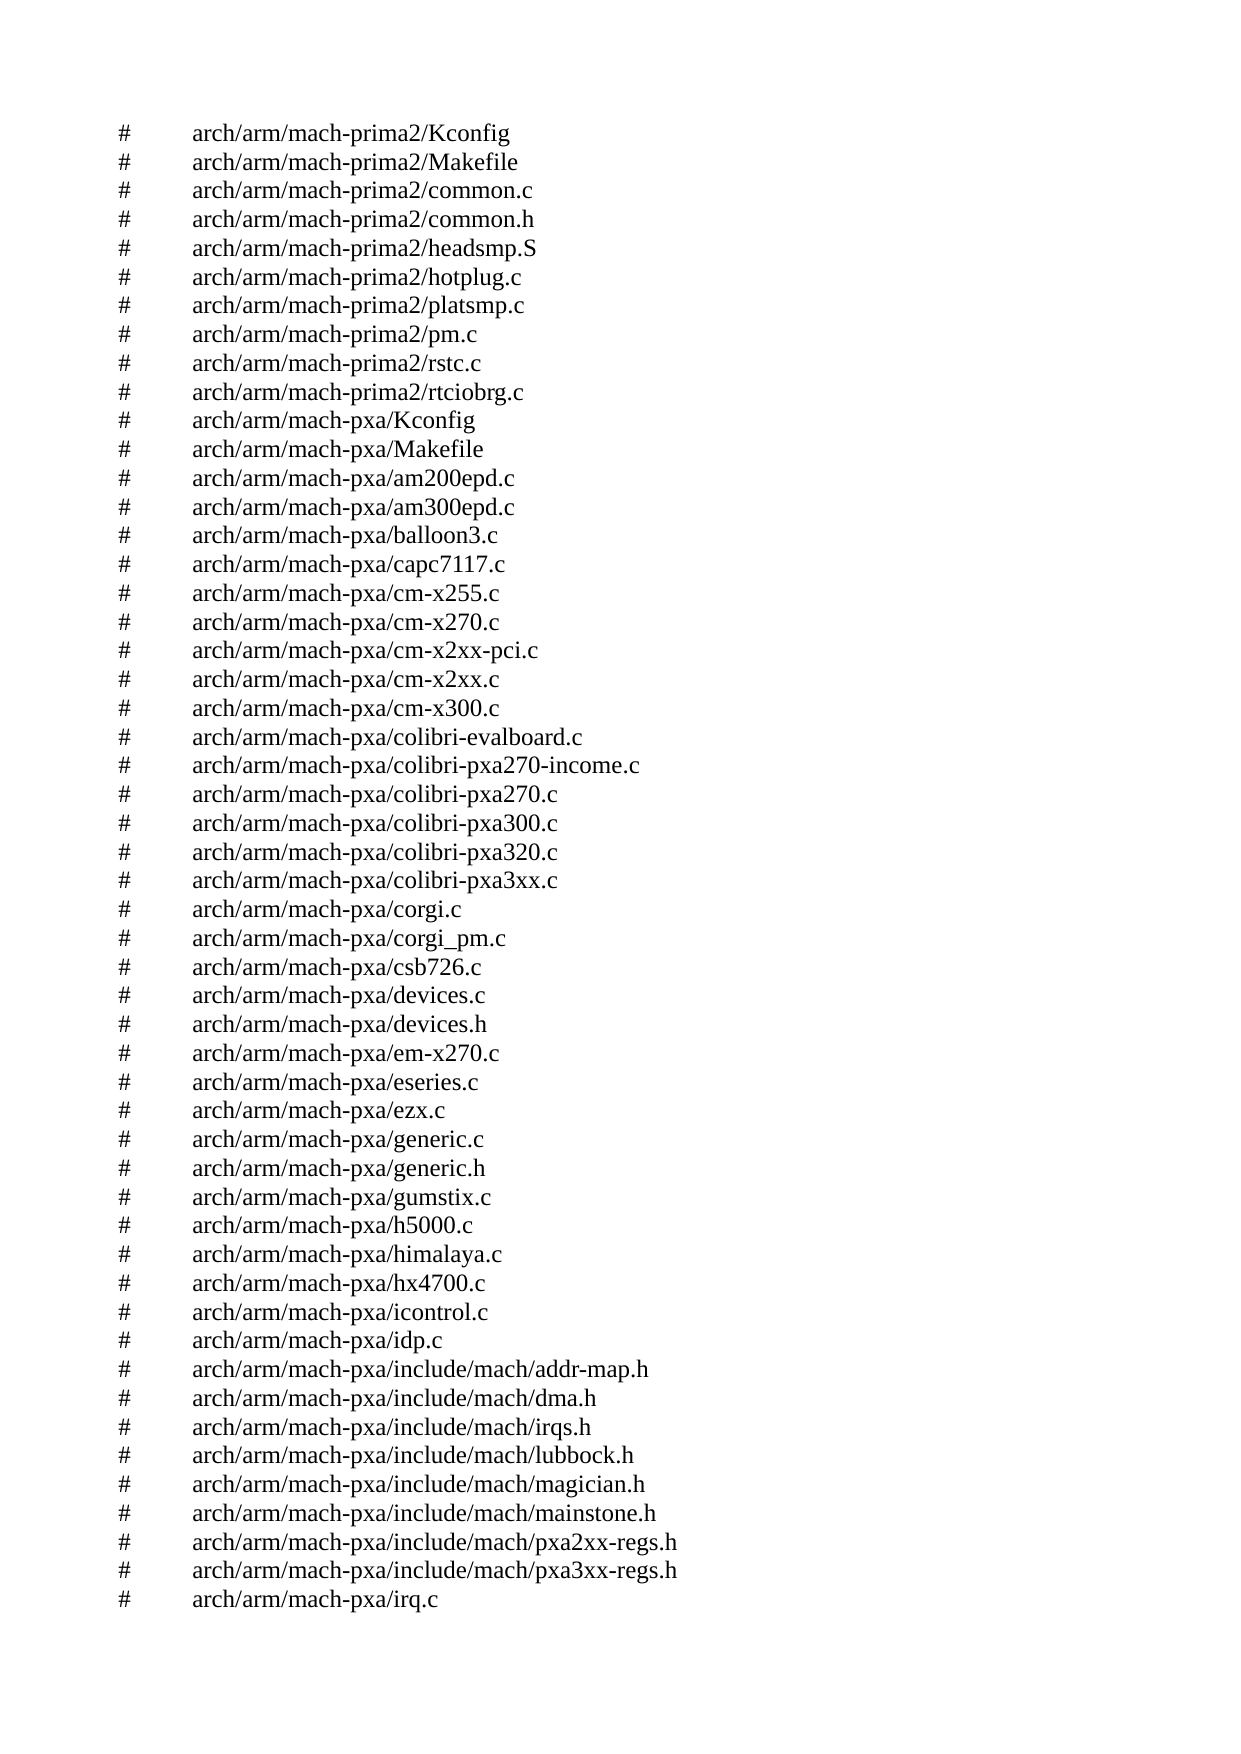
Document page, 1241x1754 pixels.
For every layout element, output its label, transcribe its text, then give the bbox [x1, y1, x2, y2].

text # arch/arm/mach-prima2/common.h [118, 204, 1122, 233]
text # arch/arm/mach-pxa/devices.h [118, 1009, 1122, 1038]
text # arch/arm/mach-pxa/cm-x2xx-pci.c [118, 636, 1122, 664]
text # arch/arm/mach-pxa/corgi_pm.c [118, 923, 1122, 952]
text # arch/arm/mach-pxa/em-x270.c [118, 1038, 1122, 1067]
text # arch/arm/mach-pxa/Makefile [118, 434, 1122, 463]
text # arch/arm/mach-prima2/rtciobrg.c [118, 377, 1122, 406]
text # arch/arm/mach-pxa/ezx.c [118, 1096, 1122, 1124]
text # arch/arm/mach-pxa/generic.h [118, 1153, 1122, 1182]
text # arch/arm/mach-pxa/himalaya.c [118, 1239, 1122, 1268]
text # arch/arm/mach-prima2/common.c [118, 176, 1122, 204]
text # arch/arm/mach-pxa/generic.c [118, 1124, 1122, 1153]
text # arch/arm/mach-pxa/include/mach/magician.h [118, 1469, 1122, 1498]
text # arch/arm/mach-pxa/corgi.c [118, 894, 1122, 923]
text # arch/arm/mach-prima2/pm.c [118, 319, 1122, 348]
text # arch/arm/mach-pxa/include/mach/addr-map.h [118, 1354, 1122, 1383]
text # arch/arm/mach-prima2/Kconfig [118, 118, 1122, 147]
text # arch/arm/mach-pxa/h5000.c [118, 1211, 1122, 1239]
text # arch/arm/mach-pxa/include/mach/irqs.h [118, 1412, 1122, 1441]
text # arch/arm/mach-pxa/cm-x2xx.c [118, 664, 1122, 693]
text # arch/arm/mach-pxa/cm-x300.c [118, 693, 1122, 722]
text # arch/arm/mach-pxa/capc7117.c [118, 549, 1122, 578]
text # arch/arm/mach-pxa/gumstix.c [118, 1182, 1122, 1211]
text # arch/arm/mach-pxa/colibri-pxa270-income.c [118, 751, 1122, 779]
text # arch/arm/mach-pxa/colibri-pxa270.c [118, 779, 1122, 808]
text # arch/arm/mach-pxa/eseries.c [118, 1067, 1122, 1096]
text # arch/arm/mach-prima2/headsmp.S [118, 233, 1122, 262]
text # arch/arm/mach-prima2/Makefile [118, 147, 1122, 176]
text # arch/arm/mach-pxa/colibri-pxa3xx.c [118, 866, 1122, 894]
text # arch/arm/mach-prima2/platsmp.c [118, 291, 1122, 319]
text # arch/arm/mach-pxa/am300epd.c [118, 492, 1122, 521]
text # arch/arm/mach-pxa/include/mach/lubbock.h [118, 1441, 1122, 1469]
text # arch/arm/mach-pxa/cm-x270.c [118, 607, 1122, 636]
text # arch/arm/mach-pxa/include/mach/pxa3xx-regs.h [118, 1556, 1122, 1584]
text # arch/arm/mach-pxa/irq.c [118, 1584, 1122, 1613]
text # arch/arm/mach-pxa/include/mach/dma.h [118, 1383, 1122, 1412]
text # arch/arm/mach-pxa/colibri-pxa300.c [118, 808, 1122, 837]
text # arch/arm/mach-pxa/am200epd.c [118, 463, 1122, 492]
text # arch/arm/mach-pxa/balloon3.c [118, 521, 1122, 549]
text # arch/arm/mach-pxa/hx4700.c [118, 1268, 1122, 1297]
text # arch/arm/mach-pxa/idp.c [118, 1326, 1122, 1354]
text # arch/arm/mach-pxa/include/mach/pxa2xx-regs.h [118, 1527, 1122, 1556]
text # arch/arm/mach-pxa/include/mach/mainstone.h [118, 1498, 1122, 1527]
text # arch/arm/mach-pxa/Kconfig [118, 406, 1122, 434]
text # arch/arm/mach-pxa/csb726.c [118, 952, 1122, 981]
text # arch/arm/mach-pxa/cm-x255.c [118, 578, 1122, 607]
text # arch/arm/mach-pxa/colibri-pxa320.c [118, 837, 1122, 866]
text # arch/arm/mach-prima2/hotplug.c [118, 262, 1122, 291]
text # arch/arm/mach-pxa/icontrol.c [118, 1297, 1122, 1326]
text # arch/arm/mach-prima2/rstc.c [118, 348, 1122, 377]
text # arch/arm/mach-pxa/colibri-evalboard.c [118, 722, 1122, 751]
text # arch/arm/mach-pxa/devices.c [118, 981, 1122, 1009]
